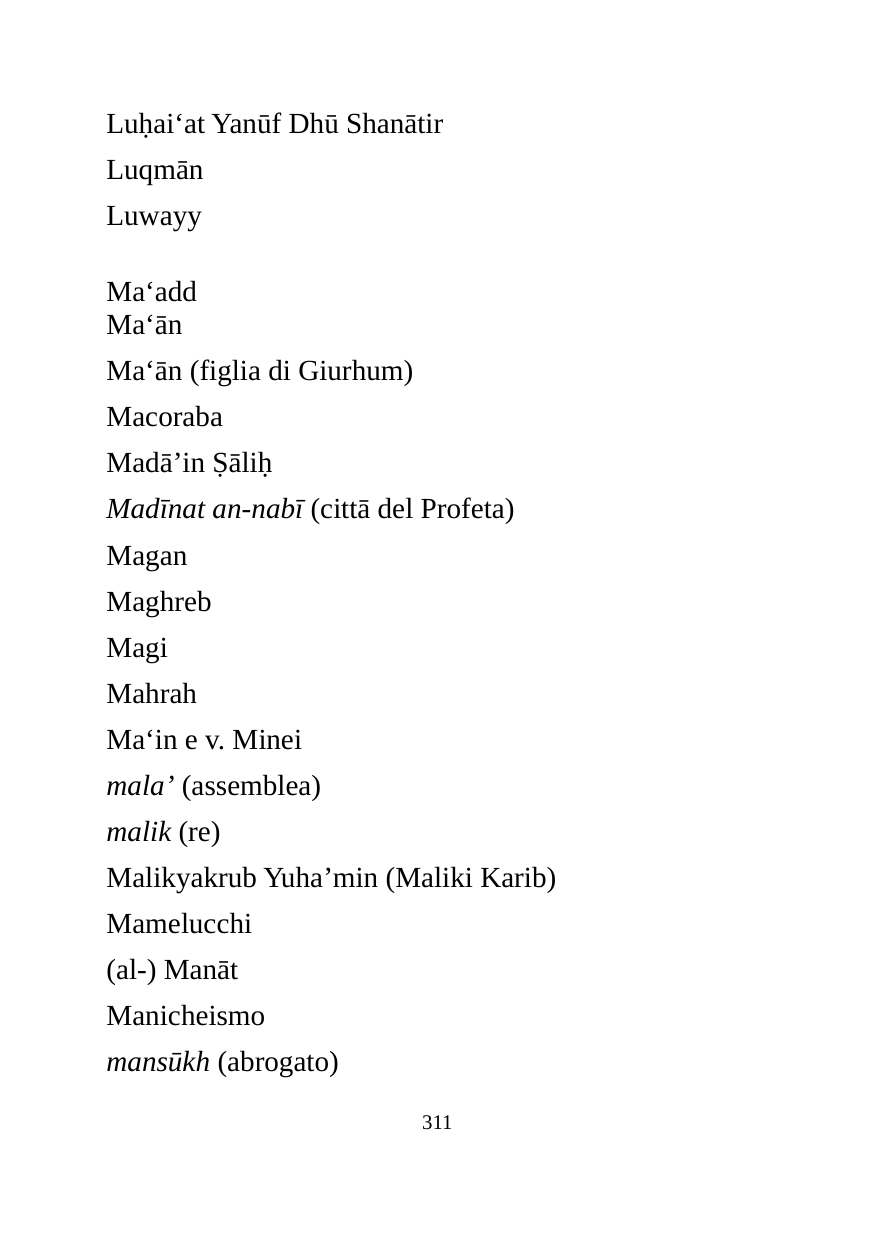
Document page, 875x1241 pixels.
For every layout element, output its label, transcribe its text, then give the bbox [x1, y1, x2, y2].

text Madīnat an-nabī (cittā del Profeta) [106, 492, 768, 525]
text Magi [106, 630, 768, 663]
text Madā’in Ṣāliḥ [106, 446, 768, 479]
text Luqmān [106, 152, 768, 186]
text mala’ (assemblea) [106, 768, 768, 801]
text Macoraba [106, 399, 768, 433]
text Ma‘add [106, 274, 768, 307]
text Maghreb [106, 584, 768, 617]
text mansūkh (abrogato) [106, 1044, 768, 1078]
text Magan [106, 538, 768, 571]
text Luḥai‘at Yanūf Dhū Shanātir [106, 106, 768, 140]
text Mamelucchi [106, 906, 768, 939]
text Mahrah [106, 676, 768, 709]
text Ma‘in e v. Minei [106, 722, 768, 755]
text Ma‘ān [106, 307, 768, 341]
text Malikyakrub Yuha’min (Maliki Karib) [106, 860, 768, 893]
text malik (re) [106, 814, 768, 847]
text Ma‘ān (figlia di Giurhum) [106, 353, 768, 387]
text Luwayy [106, 198, 768, 232]
text Manicheismo [106, 998, 768, 1032]
text (al-) Manāt [106, 952, 768, 986]
